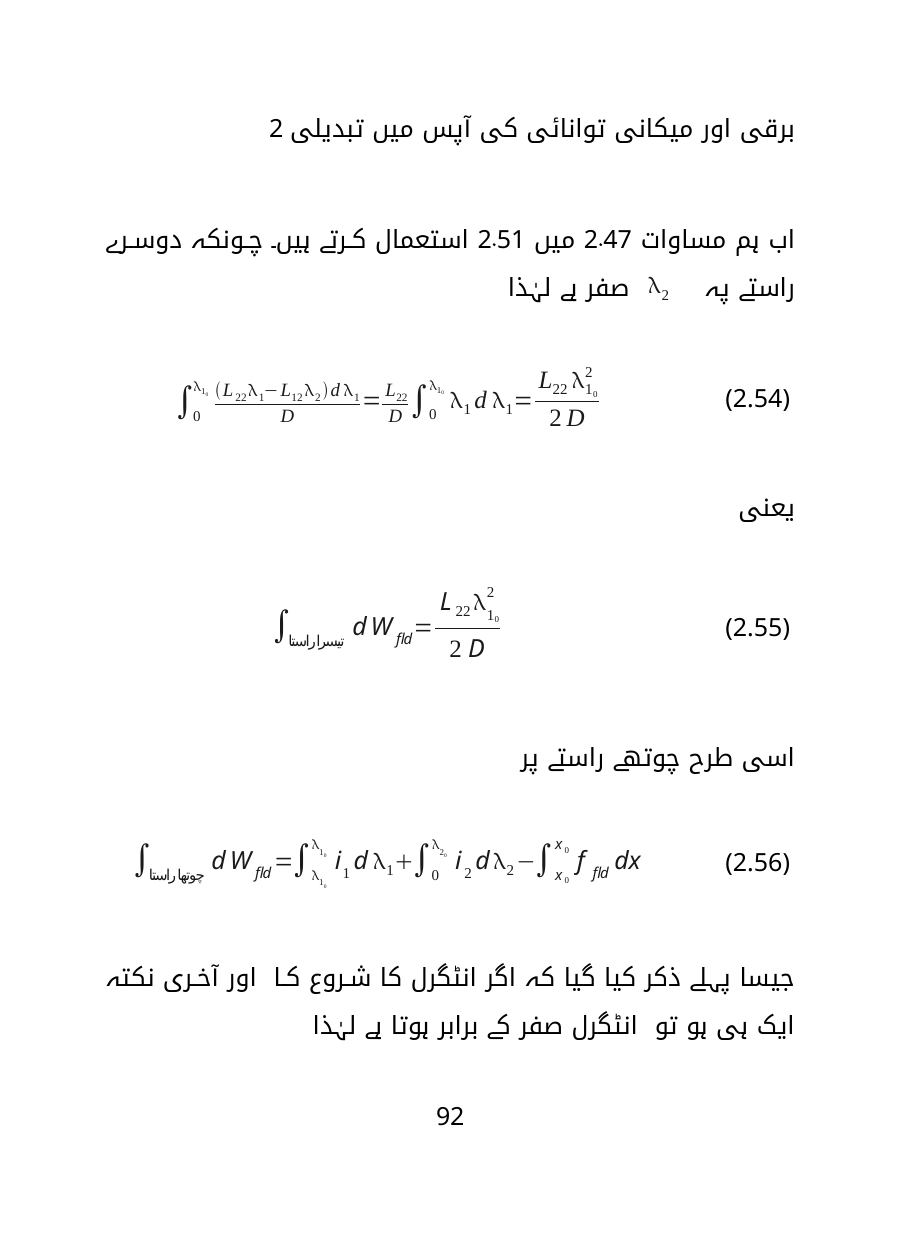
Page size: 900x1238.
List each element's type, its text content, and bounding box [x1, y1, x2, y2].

text یعنی [105, 484, 795, 532]
table_header [105, 578, 674, 687]
table_header (2.54) [675, 358, 795, 450]
table_header (2.56) [673, 828, 795, 908]
text اسی طرح چوتھے راستے پر [105, 734, 795, 781]
text جیسا پہلے ذکر کیا گیا کہ اگر انٹگرل کا شروع کا اور آخری نکتہ ایک ہی ہو تو انٹگرل صفر کے برابر ہوتا ہے لہٰذا [105, 955, 795, 1049]
table_header (2.55) [674, 578, 795, 687]
text اب ہم مساوات 2.47 میں 2.51 استعمال کرتے ہیں۔ چونکہ دوسرے راستے پہ صفر ہے لہٰذا [105, 216, 795, 311]
table_header [105, 358, 675, 450]
table_header [105, 828, 672, 908]
